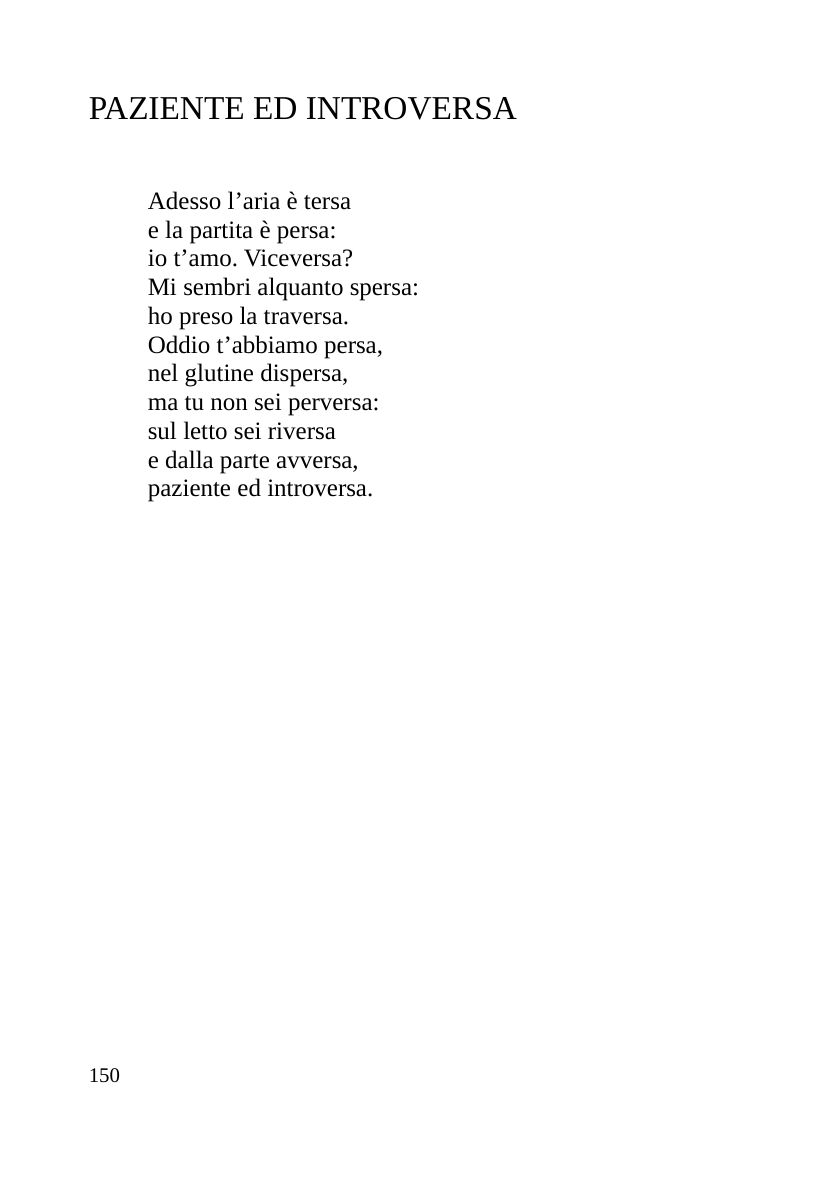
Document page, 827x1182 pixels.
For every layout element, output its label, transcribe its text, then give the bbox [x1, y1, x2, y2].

text Adesso l’aria è tersa [148, 186, 738, 215]
text paziente ed introversa. [148, 473, 738, 502]
text io t’amo. Viceversa? [148, 243, 738, 272]
text Mi sembri alquanto spersa: [148, 272, 738, 301]
text Oddio t’abbiamo persa, [148, 330, 738, 358]
text nel glutine dispersa, [148, 358, 738, 387]
text e dalla parte avversa, [148, 445, 738, 473]
text ho preso la traversa. [148, 301, 738, 330]
text ma tu non sei perversa: [148, 387, 738, 416]
text sul letto sei riversa [148, 416, 738, 445]
text PAZIENTE ED INTROVERSA [88, 88, 738, 127]
text e la partita è persa: [148, 215, 738, 243]
